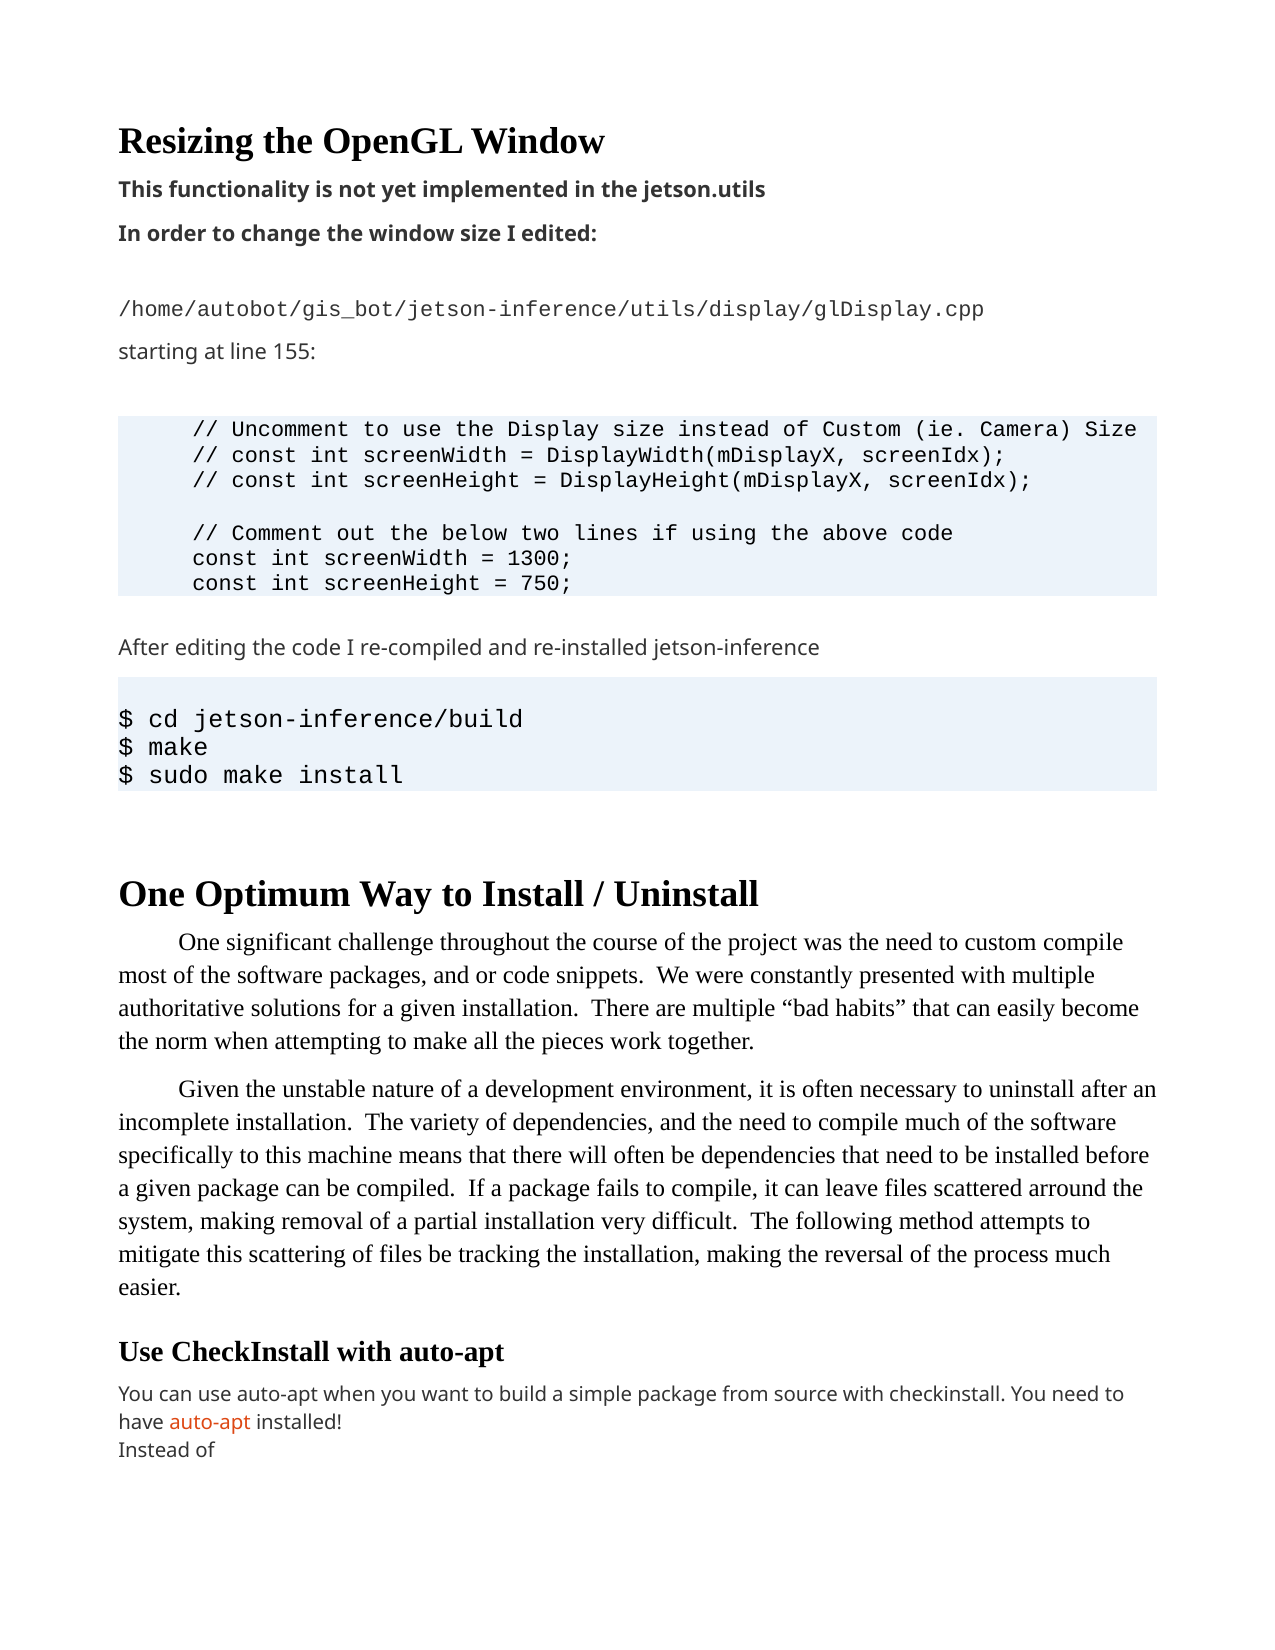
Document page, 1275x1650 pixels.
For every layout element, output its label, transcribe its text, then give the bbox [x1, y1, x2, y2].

text /home/autobot/gis_bot/jetson-inference/utils/display/glDisplay.cpp [118, 298, 1157, 323]
text const int screenWidth = 1300; [118, 547, 1157, 572]
text // Comment out the below two lines if using the above code [118, 522, 1157, 547]
subtitle Use CheckInstall with auto-apt [118, 1334, 1157, 1368]
text One significant challenge throughout the course of the project was the need to custom compile most of the software packages, and or code snippets. We were constantly presented with multiple authoritative solutions for a given installation. There are multiple “bad habits” that can easily become the norm when attempting to make all the pieces work together. [118, 927, 1157, 1055]
text You can use auto-apt when you want to build a simple package from source with checkinstall. You need to have auto-apt installed! [118, 1380, 1157, 1436]
text In order to change the window size I edited: [118, 218, 1157, 248]
text $ sudo make install [118, 763, 1157, 791]
text // const int screenWidth = DisplayWidth(mDisplayX, screenIdx); [118, 444, 1157, 469]
text Instead of [118, 1436, 1157, 1463]
text // const int screenHeight = DisplayHeight(mDisplayX, screenIdx); [118, 469, 1157, 494]
text This functionality is not yet implemented in the jetson.utils [118, 174, 1157, 203]
subtitle Resizing the OpenGL Window [118, 118, 1157, 161]
text const int screenHeight = 750; [118, 572, 1157, 596]
text // Uncomment to use the Display size instead of Custom (ie. Camera) Size [118, 416, 1157, 444]
text $ make [118, 735, 1157, 763]
text After editing the code I re-compiled and re-installed jetson-inference [118, 632, 1157, 662]
subtitle One Optimum Way to Install / Uninstall [118, 871, 1157, 914]
text starting at line 155: [118, 336, 1157, 366]
text Given the unstable nature of a development environment, it is often necessary to uninstall after an incomplete installation. The variety of dependencies, and the need to compile much of the software specifically to this machine means that there will often be dependencies that need to be installed before a given package can be compiled. If a package fails to compile, it can leave files scattered arround the system, making removal of a partial installation very difficult. The following method attempts to mitigate this scattering of files be tracking the installation, making the reversal of the process much easier. [118, 1074, 1157, 1301]
text $ cd jetson-inference/build [118, 677, 1157, 735]
